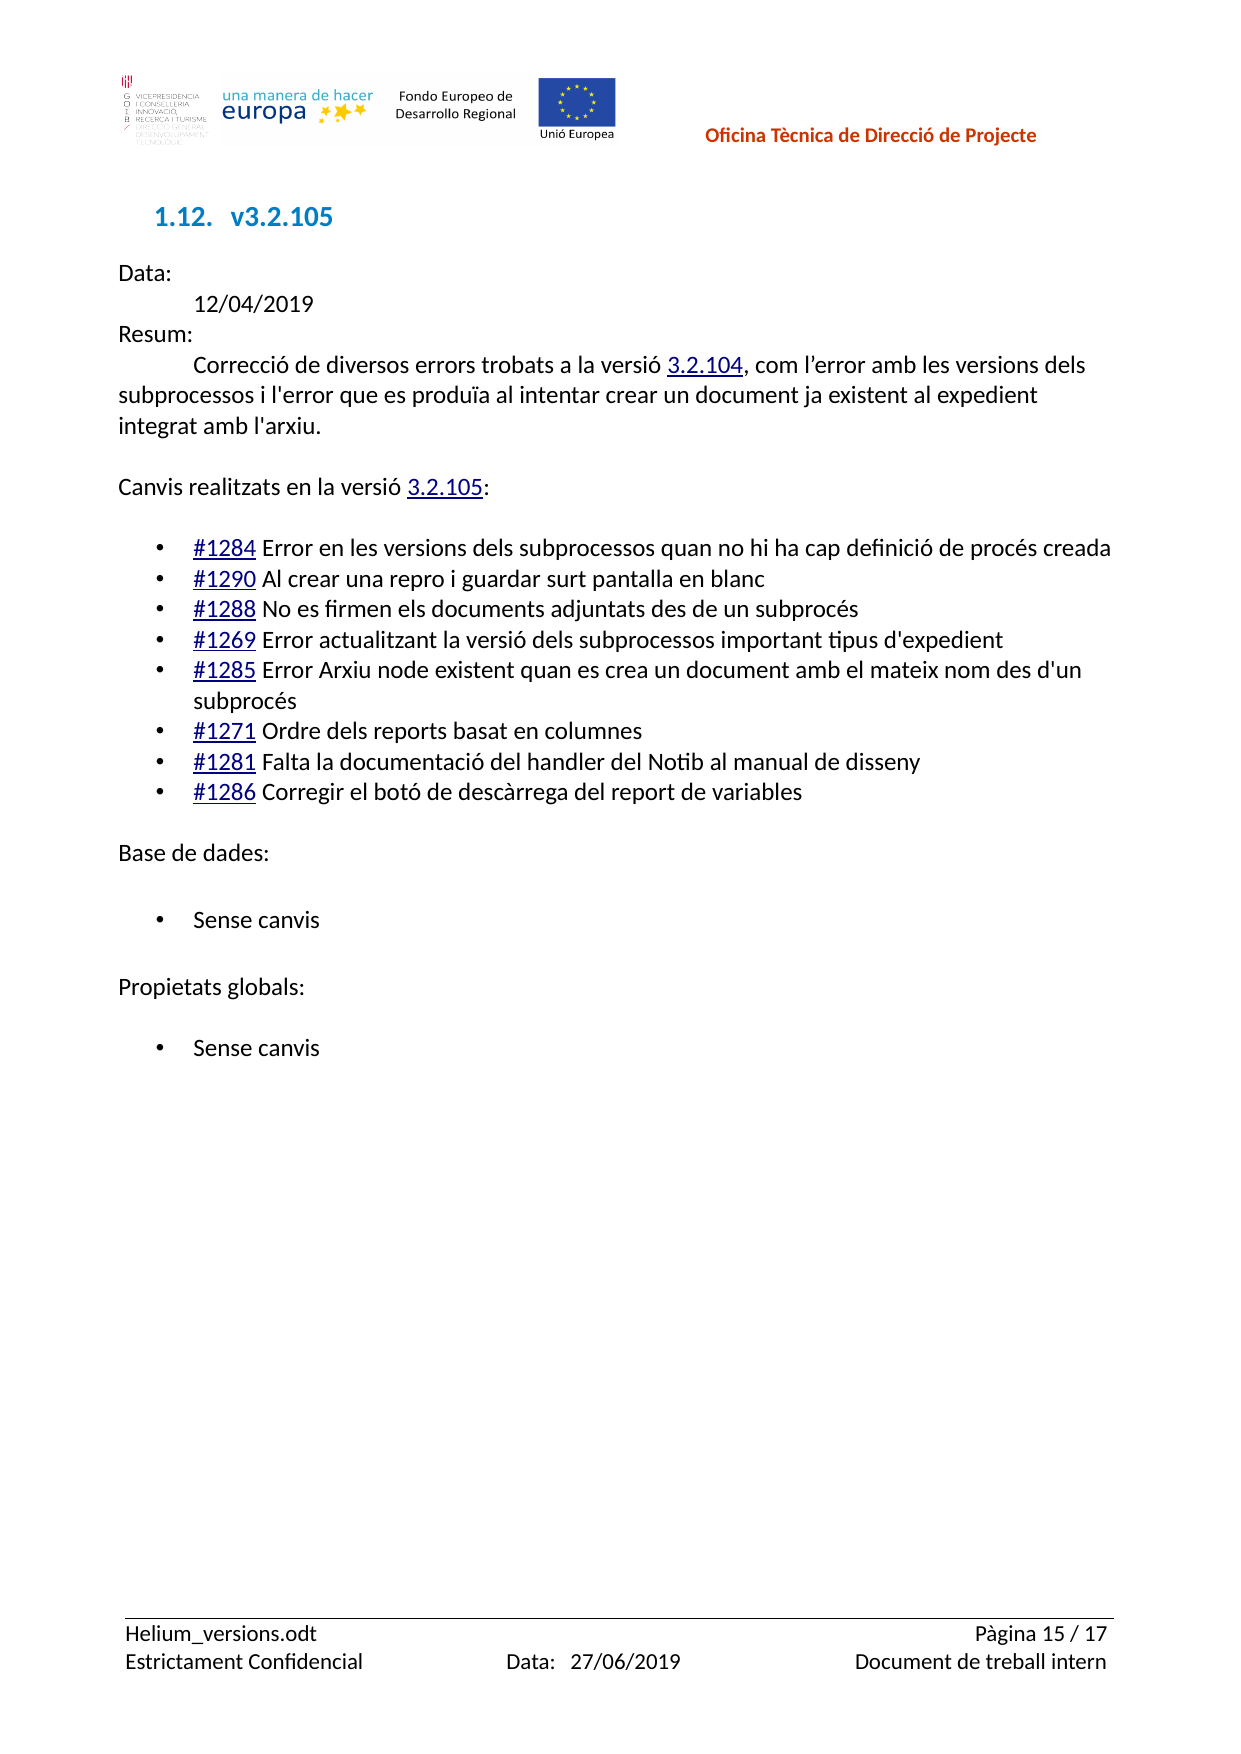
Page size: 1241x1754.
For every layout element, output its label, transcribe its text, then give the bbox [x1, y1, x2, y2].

picture [118, 73, 213, 147]
list #1286 Corregir el botó de descàrrega del report de variables [156, 776, 1122, 807]
text Resum: [118, 319, 1122, 349]
list #1271 Ordre dels reports basat en columnes [156, 715, 1122, 746]
list #1290 Al crear una repro i guardar surt pantalla en blanc [156, 563, 1122, 593]
picture [219, 73, 621, 147]
text Propietats globals: [118, 971, 1122, 1002]
list #1284 Error en les versions dels subprocessos quan no hi ha cap definició de procés creada [156, 532, 1122, 563]
list #1285 Error Arxiu node existent quan es crea un document amb el mateix nom des d'un subprocés [156, 654, 1122, 715]
list #1288 No es firmen els documents adjuntats des de un subprocés [156, 593, 1122, 624]
subtitle v3.2.105 [153, 198, 1122, 234]
text 12/04/2019 [118, 288, 1122, 319]
text Canvis realitzats en la versió 3.2.105: [118, 471, 1122, 502]
text Data: [118, 258, 1122, 288]
list Sense canvis [156, 1032, 1122, 1063]
list #1269 Error actualitzant la versió dels subprocessos important tipus d'expedient [156, 624, 1122, 654]
list Sense canvis [156, 904, 1122, 935]
text Base de dades: [118, 837, 1122, 868]
list #1281 Falta la documentació del handler del Notib al manual de disseny [156, 746, 1122, 776]
text Correcció de diversos errors trobats a la versió 3.2.104, com l’error amb les versions dels subprocessos i l'error que es produïa al intentar crear un document ja existent al expedient integrat amb l'arxiu. [118, 349, 1122, 441]
